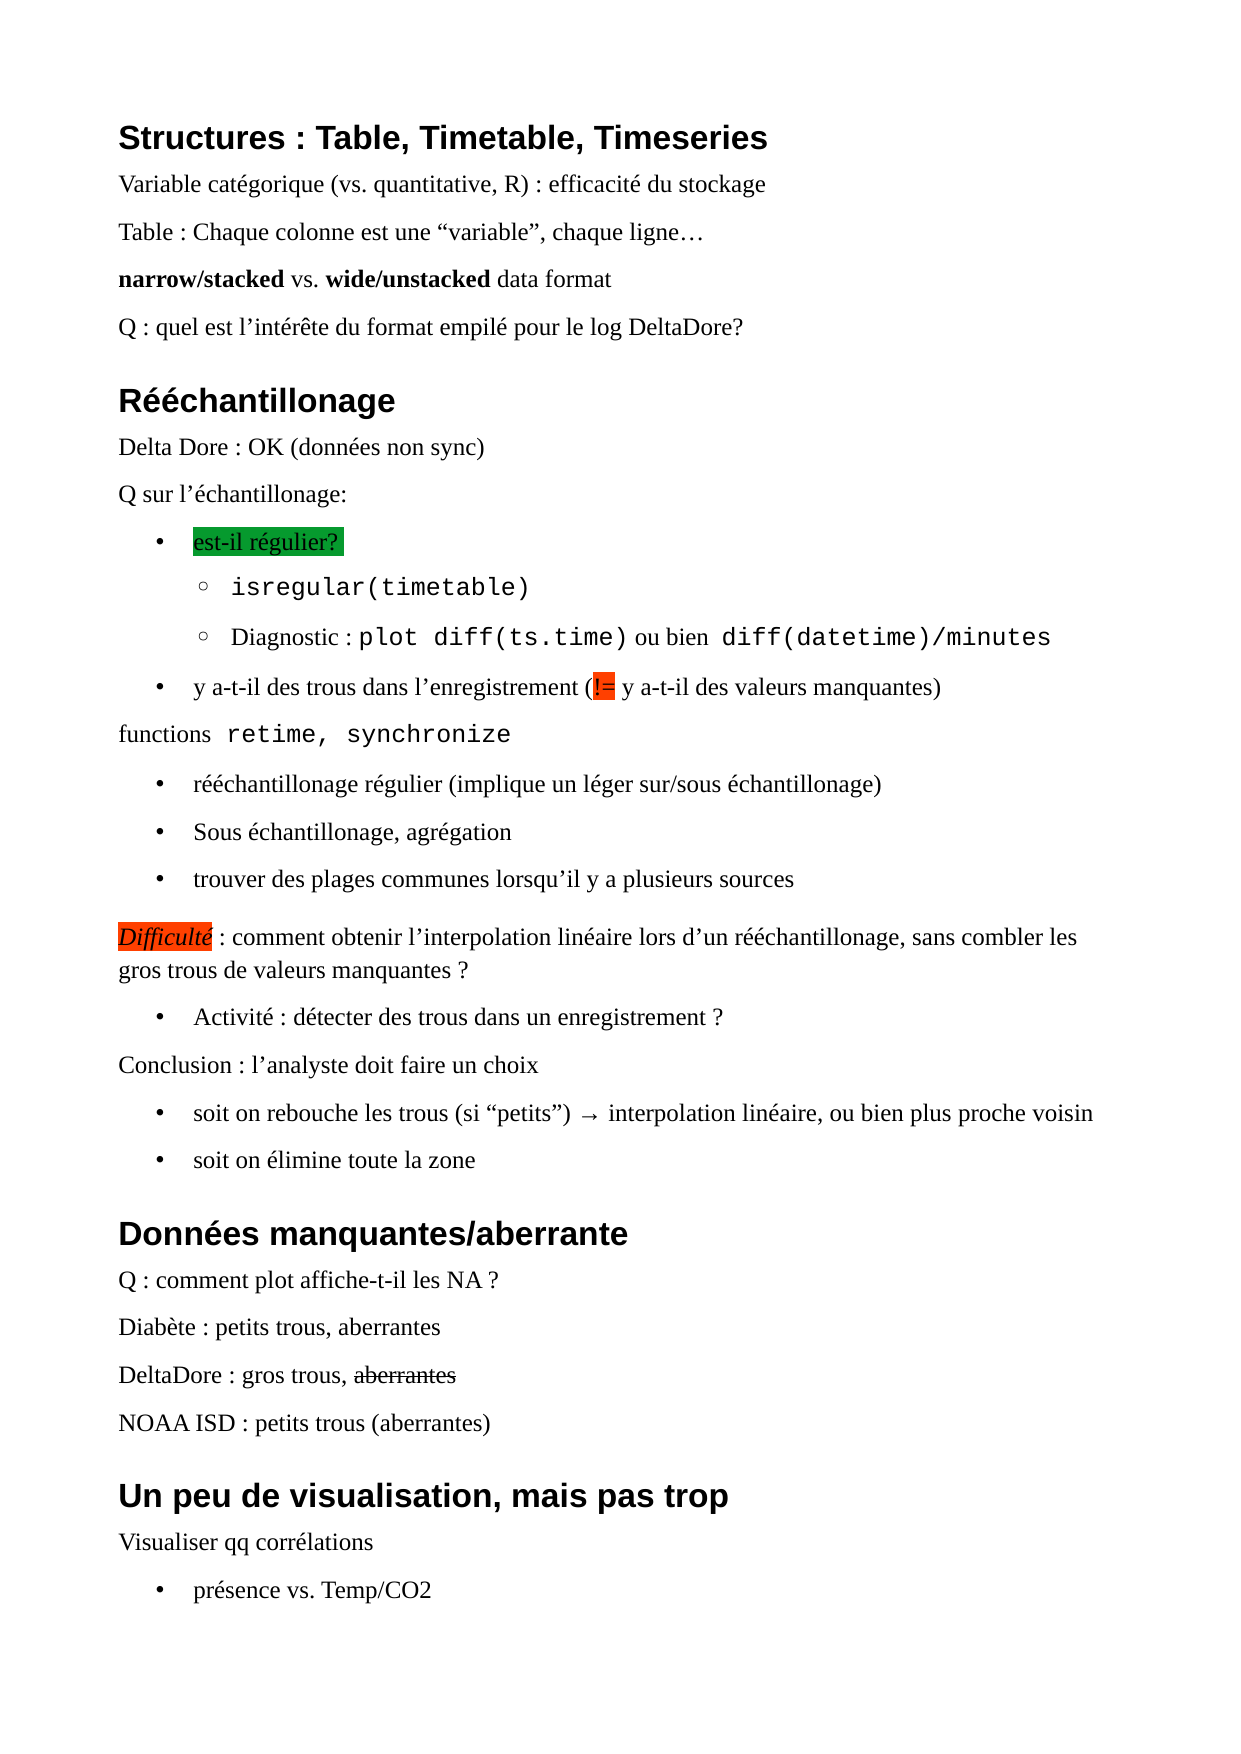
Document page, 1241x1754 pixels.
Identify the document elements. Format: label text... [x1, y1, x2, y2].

text Q : quel est l’intérête du format empilé pour le log DeltaDore? [118, 312, 1122, 341]
subtitle Données manquantes/aberrante [118, 1214, 1122, 1252]
list Diagnostic : plot diff(ts.time) ou bien diff(datetime)/minutes [193, 622, 1122, 652]
list présence vs. Temp/CO2 [156, 1575, 1122, 1604]
text Visualiser qq corrélations [118, 1527, 1122, 1556]
text Table : Chaque colonne est une “variable”, chaque ligne… [118, 217, 1122, 246]
text DeltaDore : gros trous, aberrantes [118, 1360, 1122, 1389]
text Diabète : petits trous, aberrantes [118, 1312, 1122, 1341]
list Sous échantillonage, agrégation [156, 817, 1122, 846]
text Q : comment plot affiche-t-il les NA ? [118, 1265, 1122, 1294]
list soit on rebouche les trous (si “petits”) → interpolation linéaire, ou bien plus proche voisin [156, 1098, 1122, 1126]
subtitle Rééchantillonage [118, 381, 1122, 419]
text Difficulté : comment obtenir l’interpolation linéaire lors d’un rééchantillonage, sans combler les gros trous de valeurs manquantes ? [118, 922, 1122, 984]
text functions retime, synchronize [118, 719, 1122, 750]
text Q sur l’échantillonage: [118, 479, 1122, 508]
list y a-t-il des trous dans l’enregistrement (!= y a-t-il des valeurs manquantes) [156, 672, 1122, 700]
list est-il régulier? [156, 527, 1122, 556]
list rééchantillonage régulier (implique un léger sur/sous échantillonage) [156, 769, 1122, 798]
text Delta Dore : OK (données non sync) [118, 432, 1122, 460]
list isregular(timetable) [193, 574, 1122, 603]
list Activité : détecter des trous dans un enregistrement ? [156, 1002, 1122, 1031]
subtitle Un peu de visualisation, mais pas trop [118, 1476, 1122, 1515]
text Variable catégorique (vs. quantitative, R) : efficacité du stockage [118, 169, 1122, 198]
text NOAA ISD : petits trous (aberrantes) [118, 1408, 1122, 1436]
list trouver des plages communes lorsqu’il y a plusieurs sources [156, 864, 1122, 893]
text Conclusion : l’analyste doit faire un choix [118, 1050, 1122, 1079]
text narrow/stacked vs. wide/unstacked data format [118, 264, 1122, 293]
subtitle Structures : Table, Timetable, Timeseries [118, 118, 1122, 157]
list soit on élimine toute la zone [156, 1145, 1122, 1174]
